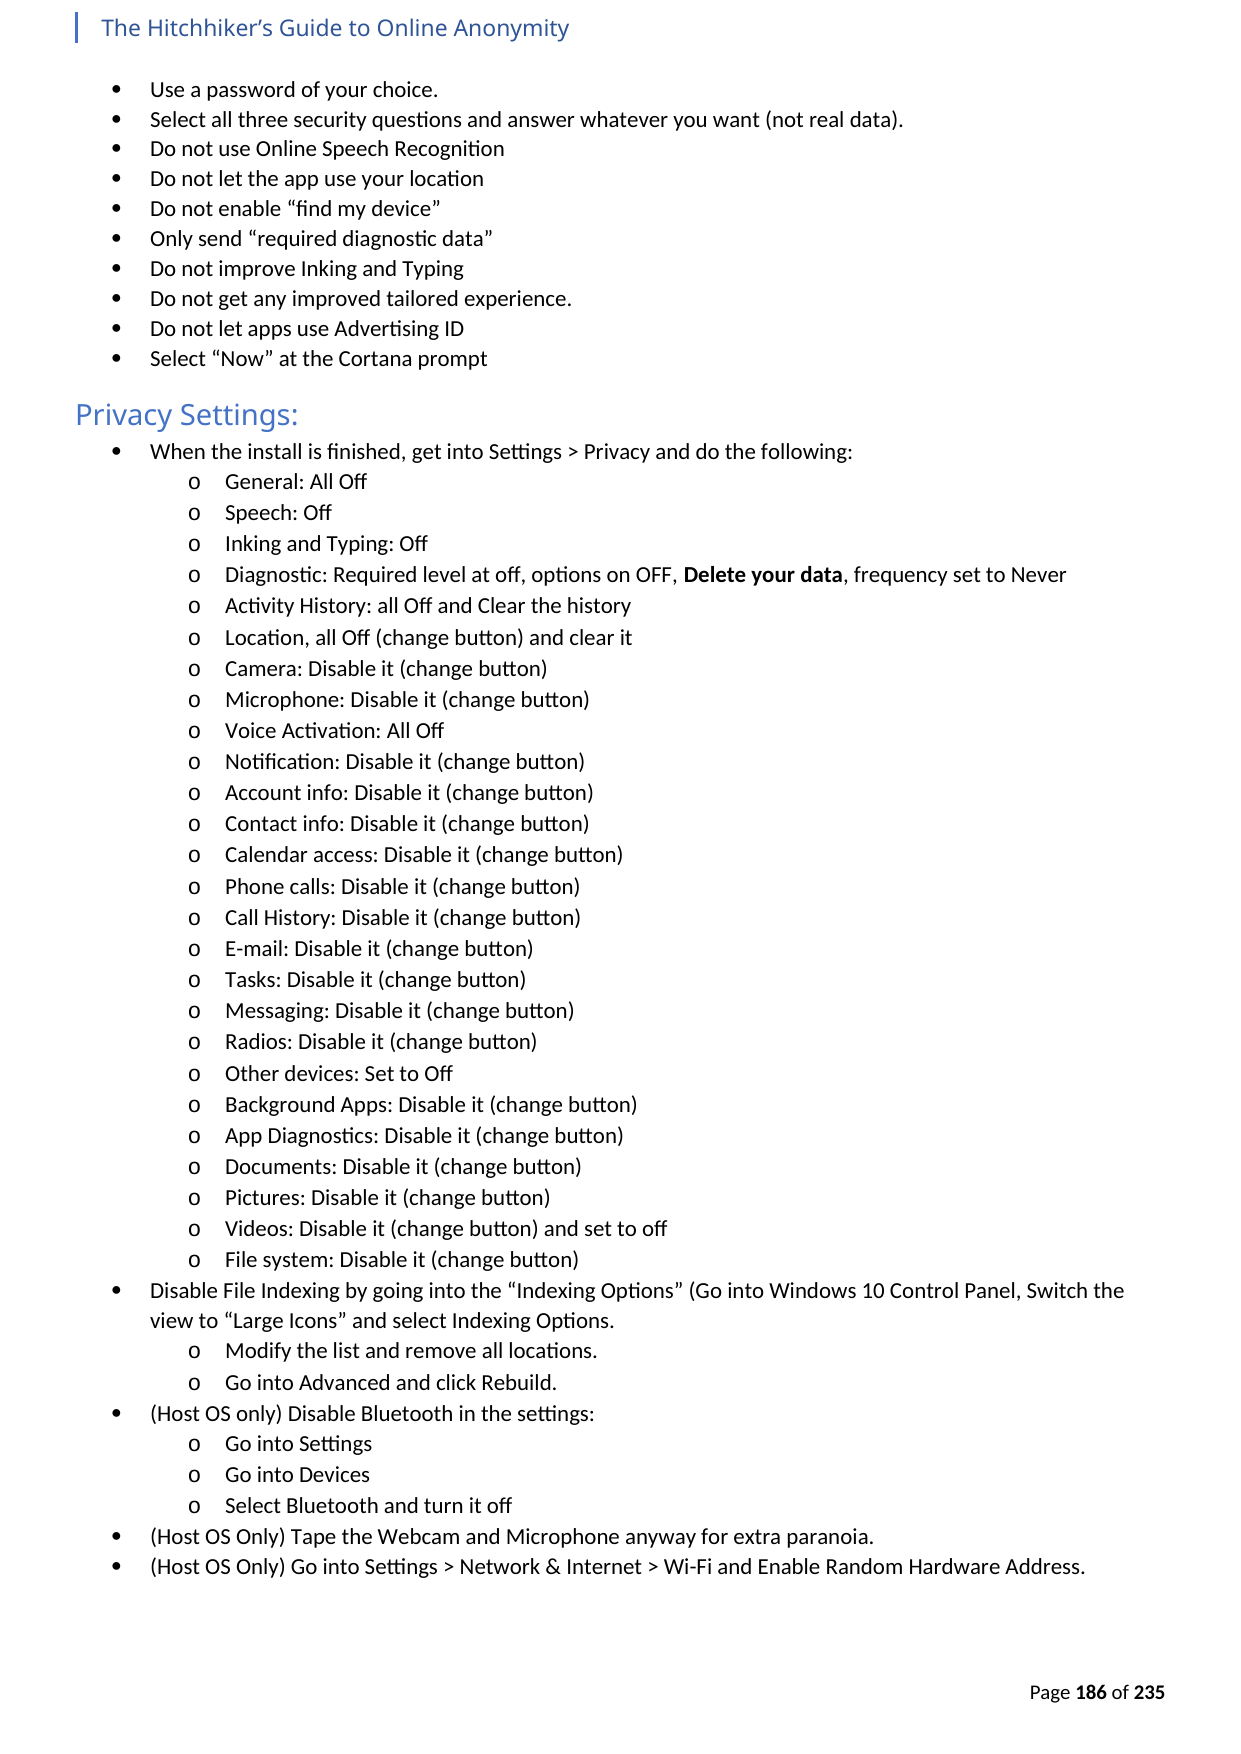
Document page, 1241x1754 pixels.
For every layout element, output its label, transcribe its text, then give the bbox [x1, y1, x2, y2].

list Microphone: Disable it (change button) [187, 685, 1165, 714]
list Other devices: Set to Off [187, 1059, 1165, 1088]
list Use a password of your choice. [75, 75, 1165, 103]
list Go into Settings [187, 1429, 1165, 1458]
list Speech: Off [187, 498, 1165, 527]
list Documents: Disable it (change button) [187, 1152, 1165, 1181]
list Pictures: Disable it (change button) [187, 1183, 1165, 1212]
list Account info: Disable it (change button) [187, 778, 1165, 807]
list Do not get any improved tailored experience. [75, 284, 1165, 312]
list Do not let apps use Advertising ID [75, 314, 1165, 342]
list Messaging: Disable it (change button) [187, 996, 1165, 1026]
list Voice Activation: All Off [187, 716, 1165, 745]
list Select “Now” at the Cortana prompt [75, 344, 1165, 372]
list (Host OS only) Disable Bluetooth in the settings: [112, 1399, 1165, 1427]
list Background Apps: Disable it (change button) [187, 1090, 1165, 1119]
list Go into Advanced and click Rebuild. [187, 1368, 1165, 1397]
list Tasks: Disable it (change button) [187, 965, 1165, 994]
list Activity History: all Off and Clear the history [187, 591, 1165, 621]
list Only send “required diagnostic data” [75, 224, 1165, 252]
list Disable File Indexing by going into the “Indexing Options” (Go into Windows 10 Control Panel, Switch the view to “Large Icons” and select Indexing Options. [112, 1277, 1165, 1334]
list Modify the list and remove all locations. [187, 1336, 1165, 1366]
list Videos: Disable it (change button) and set to off [187, 1214, 1165, 1243]
list When the install is finished, get into Settings > Privacy and do the following: [75, 437, 1165, 465]
list Go into Devices [187, 1460, 1165, 1489]
list Contact info: Disable it (change button) [187, 809, 1165, 839]
list Radios: Disable it (change button) [187, 1027, 1165, 1057]
list App Diagnostics: Disable it (change button) [187, 1121, 1165, 1150]
subtitle Privacy Settings: [75, 394, 1165, 434]
list E-mail: Disable it (change button) [187, 934, 1165, 963]
list Do not improve Inking and Typing [75, 254, 1165, 282]
list Notification: Disable it (change button) [187, 747, 1165, 776]
list Select Bluetooth and turn it off [187, 1491, 1165, 1520]
list Do not use Online Speech Recognition [75, 134, 1165, 163]
list Diagnostic: Required level at off, options on OFF, Delete your data, frequency set to Never [187, 560, 1165, 589]
list Location, all Off (change button) and clear it [187, 623, 1165, 652]
list Inking and Typing: Off [187, 529, 1165, 558]
list Camera: Disable it (change button) [187, 654, 1165, 683]
list (Host OS Only) Tape the Webcam and Microphone anyway for extra paranoia. [112, 1522, 1165, 1550]
list General: All Off [187, 467, 1165, 496]
list Do not enable “find my device” [75, 194, 1165, 222]
list File system: Disable it (change button) [187, 1246, 1165, 1275]
list Phone calls: Disable it (change button) [187, 872, 1165, 901]
list Do not let the app use your location [75, 164, 1165, 192]
list Select all three security questions and answer whatever you want (not real data). [75, 105, 1165, 133]
list Call History: Disable it (change button) [187, 903, 1165, 932]
list Calendar access: Disable it (change button) [187, 841, 1165, 870]
list (Host OS Only) Go into Settings > Network & Internet > Wi-Fi and Enable Random Hardware Address. [112, 1552, 1165, 1580]
